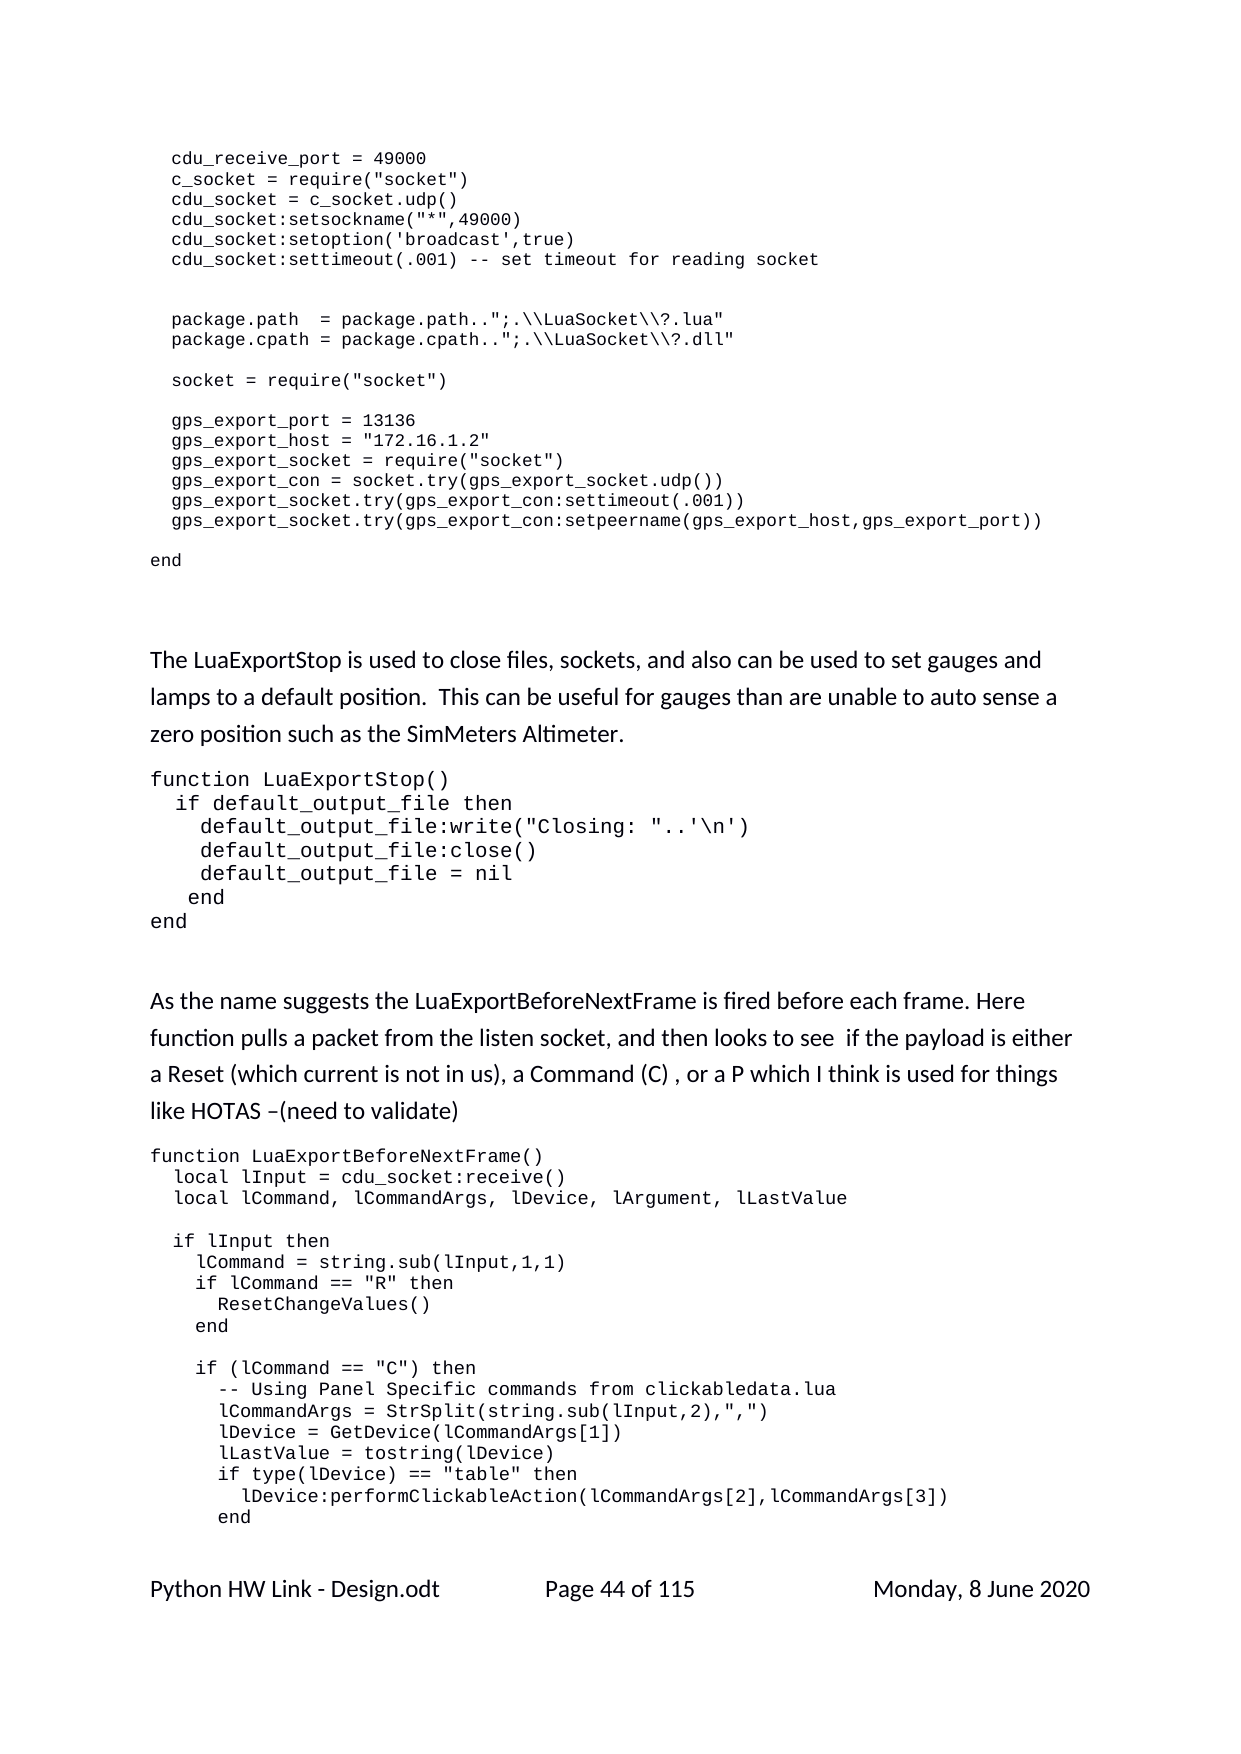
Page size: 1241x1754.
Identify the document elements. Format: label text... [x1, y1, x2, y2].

text function LuaExportStop() [150, 769, 1090, 792]
text default_output_file = nil [150, 863, 1090, 887]
text c_socket = require("socket") [150, 170, 1090, 190]
text gps_export_socket = require("socket") [150, 452, 1090, 472]
text The LuaExportStop is used to close files, sockets, and also can be used to set gauges and lamps to a default position. This can be useful for gauges than are unable to auto sense a zero position such as the SimMeters Altimeter. [150, 644, 1090, 748]
text package.cpath = package.cpath..";.\\LuaSocket\\?.dll" [150, 331, 1090, 351]
text cdu_socket:setsockname("*",49000) [150, 210, 1090, 230]
text end [150, 1316, 1090, 1338]
text cdu_socket:settimeout(.001) -- set timeout for reading socket [150, 251, 1090, 271]
text ResetChangeValues() [150, 1295, 1090, 1316]
text if type(lDevice) == "table" then [150, 1465, 1090, 1486]
text if default_output_file then [150, 792, 1090, 816]
text end [150, 552, 1090, 572]
text if lCommand == "R" then [150, 1274, 1090, 1295]
text function LuaExportBeforeNextFrame() [150, 1146, 1090, 1168]
text gps_export_host = "172.16.1.2" [150, 431, 1090, 452]
text default_output_file:write("Closing: "..'\n') [150, 816, 1090, 840]
text socket = require("socket") [150, 371, 1090, 391]
text gps_export_port = 13136 [150, 411, 1090, 431]
text end [150, 1508, 1090, 1529]
text local lInput = cdu_socket:receive() [150, 1168, 1090, 1189]
text lDevice:performClickableAction(lCommandArgs[2],lCommandArgs[3]) [150, 1486, 1090, 1508]
text local lCommand, lCommandArgs, lDevice, lArgument, lLastValue [150, 1189, 1090, 1210]
text if lInput then [150, 1231, 1090, 1253]
text lDevice = GetDevice(lCommandArgs[1]) [150, 1423, 1090, 1444]
text package.path = package.path..";.\\LuaSocket\\?.lua" [150, 311, 1090, 331]
text lCommandArgs = StrSplit(string.sub(lInput,2),",") [150, 1401, 1090, 1423]
text cdu_socket = c_socket.udp() [150, 190, 1090, 210]
text lCommand = string.sub(lInput,1,1) [150, 1253, 1090, 1274]
text As the name suggests the LuaExportBeforeNextFrame is fired before each frame. Here function pulls a packet from the listen socket, and then looks to see if the payload is either a Reset (which current is not in us), a Command (C) , or a P which I think is used for things like HOTAS –(need to validate) [150, 986, 1090, 1126]
text lLastValue = tostring(lDevice) [150, 1444, 1090, 1465]
text gps_export_con = socket.try(gps_export_socket.udp()) [150, 472, 1090, 492]
text end [150, 911, 1090, 934]
text gps_export_socket.try(gps_export_con:settimeout(.001)) [150, 492, 1090, 512]
text default_output_file:close() [150, 840, 1090, 863]
text -- Using Panel Specific commands from clickabledata.lua [150, 1380, 1090, 1401]
text end [150, 887, 1090, 911]
text cdu_socket:setoption('broadcast',true) [150, 230, 1090, 251]
text if (lCommand == "C") then [150, 1359, 1090, 1380]
text cdu_receive_port = 49000 [150, 150, 1090, 170]
text gps_export_socket.try(gps_export_con:setpeername(gps_export_host,gps_export_port)) [150, 512, 1090, 532]
